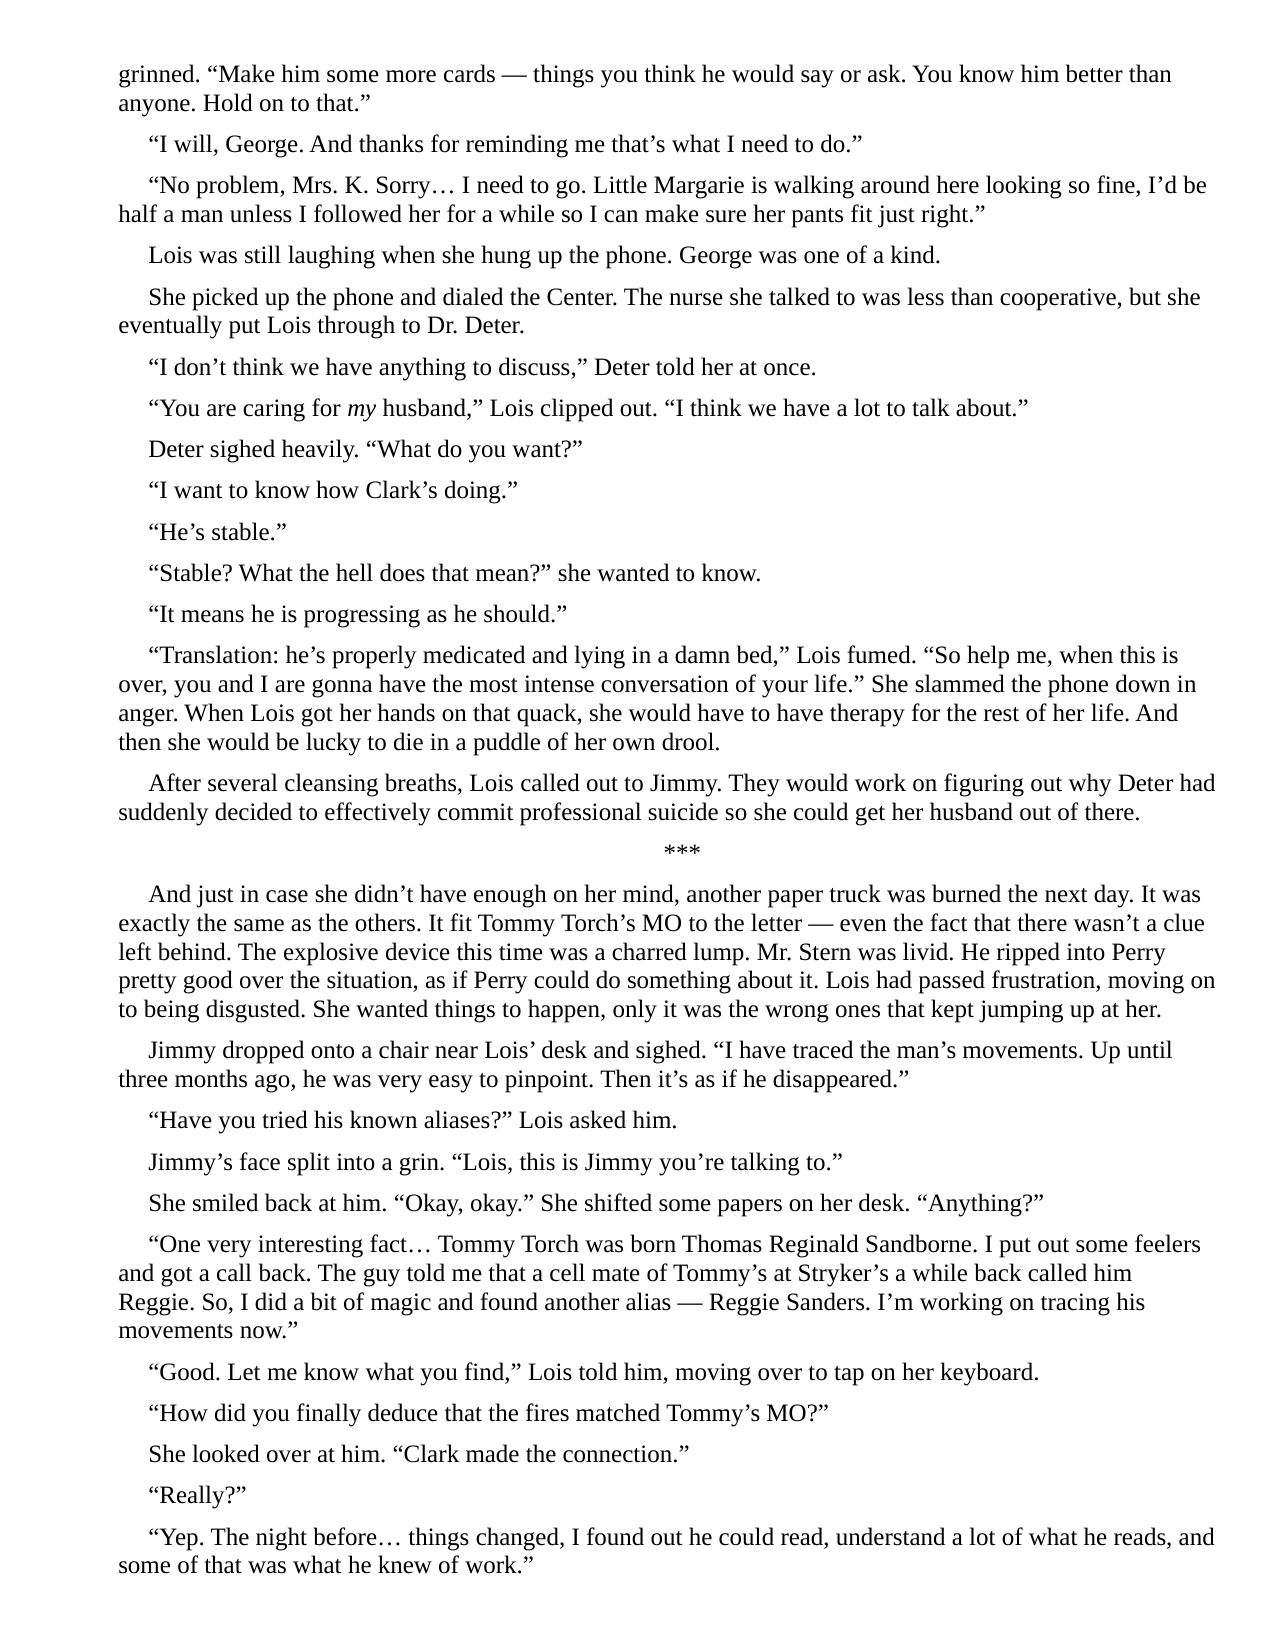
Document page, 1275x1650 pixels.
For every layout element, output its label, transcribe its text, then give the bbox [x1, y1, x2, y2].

text “Really?” [118, 1480, 1216, 1509]
text After several cleansing breaths, Lois called out to Jimmy. They would work on figuring out why Deter had suddenly decided to effectively commit professional suicide so she could get her husband out of there. [118, 768, 1216, 825]
text “He’s stable.” [118, 517, 1216, 545]
text “How did you finally deduce that the fires matched Tommy’s MO?” [118, 1398, 1216, 1427]
text She looked over at him. “Clark made the connection.” [118, 1439, 1216, 1468]
text “Yep. The night before… things changed, I found out he could read, understand a lot of what he reads, and some of that was what he knew of work.” [118, 1522, 1216, 1579]
text Jimmy’s face split into a grin. “Lois, this is Jimmy you’re talking to.” [118, 1147, 1216, 1175]
text *** [118, 838, 1216, 867]
text And just in case she didn’t have enough on her mind, another paper truck was burned the next day. It was exactly the same as the others. It fit Tommy Torch’s MO to the letter — even the fact that there wasn’t a clue left behind. The explosive device this time was a charred lump. Mr. Stern was livid. He ripped into Perry pretty good over the situation, as if Perry could do something about it. Lois had passed frustration, moving on to being disgusted. She wanted things to happen, only it was the wrong ones that kept jumping up at her. [118, 879, 1216, 1023]
text Jimmy dropped onto a chair near Lois’ desk and sighed. “I have traced the man’s movements. Up until three months ago, he was very easy to pinpoint. Then it’s as if he disappeared.” [118, 1035, 1216, 1093]
text “Stable? What the hell does that mean?” she wanted to know. [118, 558, 1216, 587]
text “One very interesting fact… Tommy Torch was born Thomas Reginald Sandborne. I put out some feelers and got a call back. The guy told me that a cell mate of Tommy’s at Stryker’s a while back called him Reggie. So, I did a bit of magic and found another alias — Reggie Sanders. I’m working on tracing his movements now.” [118, 1229, 1216, 1344]
text “Have you tried his known aliases?” Lois asked him. [118, 1105, 1216, 1134]
text She smiled back at him. “Okay, okay.” She shifted some papers on her desk. “Anything?” [118, 1188, 1216, 1217]
text “No problem, Mrs. K. Sorry… I need to go. Little Margarie is walking around here looking so fine, I’d be half a man unless I followed her for a while so I can make sure her pants fit just right.” [118, 170, 1216, 228]
text “I don’t think we have anything to discuss,” Deter told her at once. [118, 352, 1216, 380]
text She picked up the phone and dialed the Center. The nurse she talked to was less than cooperative, but she eventually put Lois through to Dr. Deter. [118, 282, 1216, 339]
text “Translation: he’s properly medicated and lying in a damn bed,” Lois fumed. “So help me, when this is over, you and I are gonna have the most intense conversation of your life.” She slammed the phone down in anger. When Lois got her hands on that quack, she would have to have therapy for the rest of her life. And then she would be lucky to die in a puddle of her own drool. [118, 640, 1216, 755]
text “You are caring for my husband,” Lois clipped out. “I think we have a lot to talk about.” [118, 393, 1216, 422]
text Lois was still laughing when she hung up the phone. George was one of a kind. [118, 240, 1216, 269]
text “Good. Let me know what you find,” Lois told him, moving over to tap on her keyboard. [118, 1357, 1216, 1385]
text Deter sighed heavily. “What do you want?” [118, 434, 1216, 463]
text grinned. “Make him some more cards — things you think he would say or ask. You know him better than anyone. Hold on to that.” [118, 59, 1216, 117]
text “It means he is progressing as he should.” [118, 599, 1216, 628]
text “I want to know how Clark’s doing.” [118, 475, 1216, 504]
text “I will, George. And thanks for reminding me that’s what I need to do.” [118, 129, 1216, 158]
